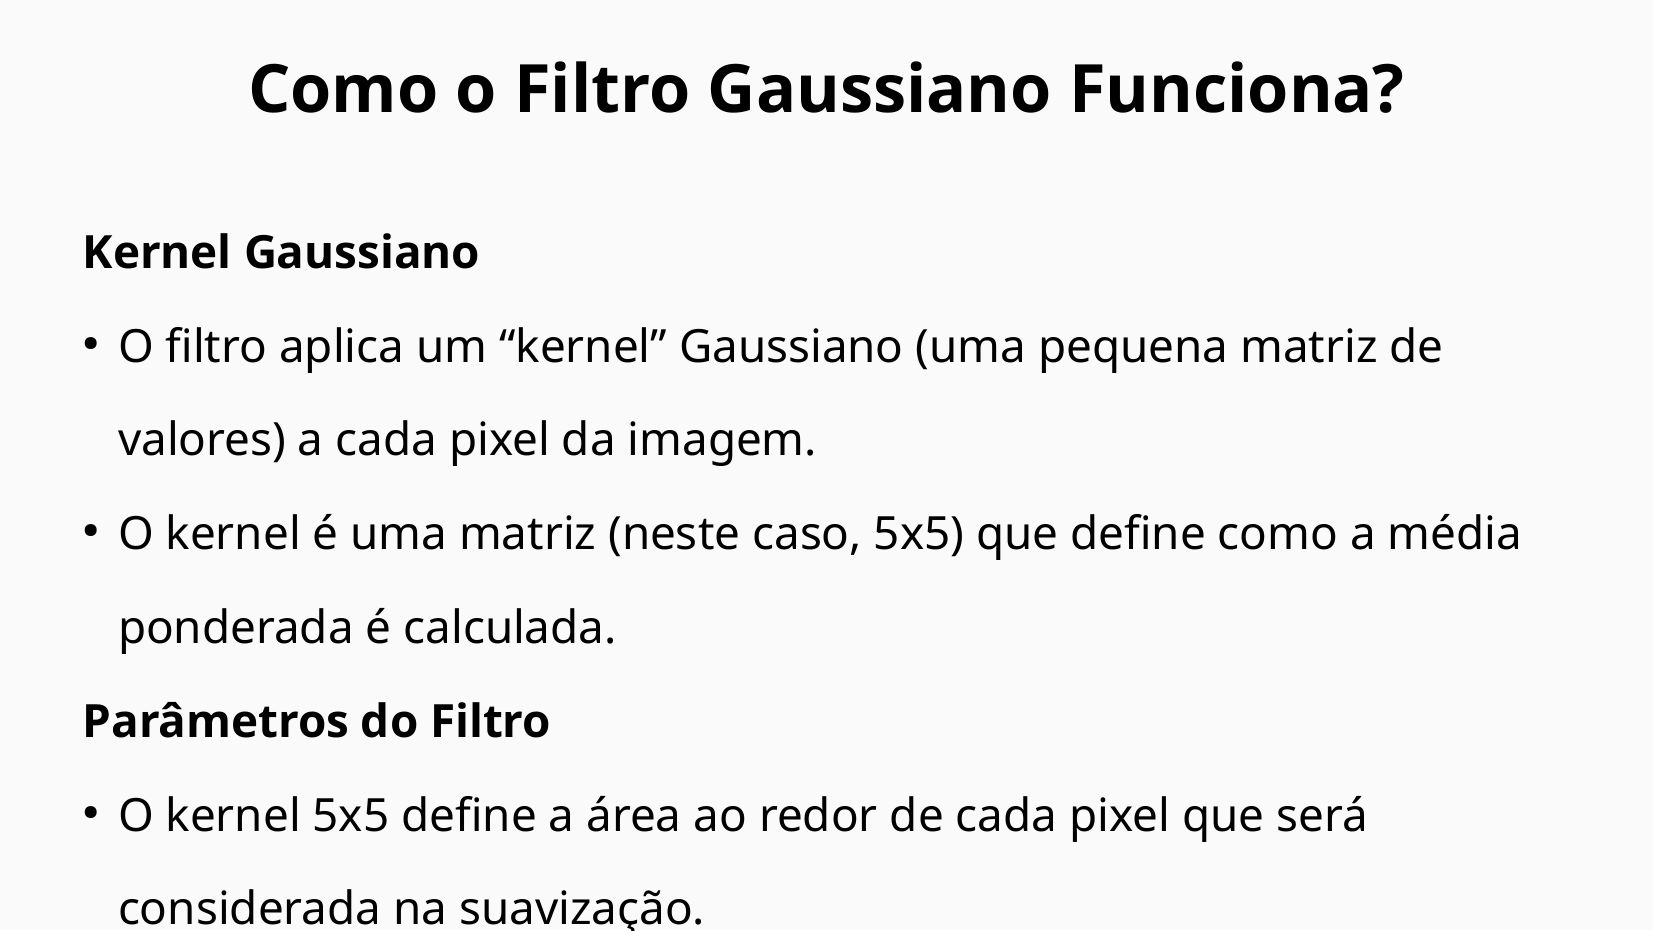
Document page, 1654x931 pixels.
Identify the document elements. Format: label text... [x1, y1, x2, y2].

subtitle Kernel Gaussiano O filtro aplica um “kernel” Gaussiano (uma pequena matriz de valores) a cada pixel da imagem. O kernel é uma matriz (neste caso, 5x5) que define como a média ponderada é calculada. Parâmetros do Filtro O kernel 5x5 define a área ao redor de cada pixel que será considerada na suavização. O desvio padrão controla o grau de suavização. Um desvio padrão maior resulta em uma imagem mais suave. [82, 188, 1571, 875]
title Como o Filtro Gaussiano Funciona? [82, 41, 1571, 188]
